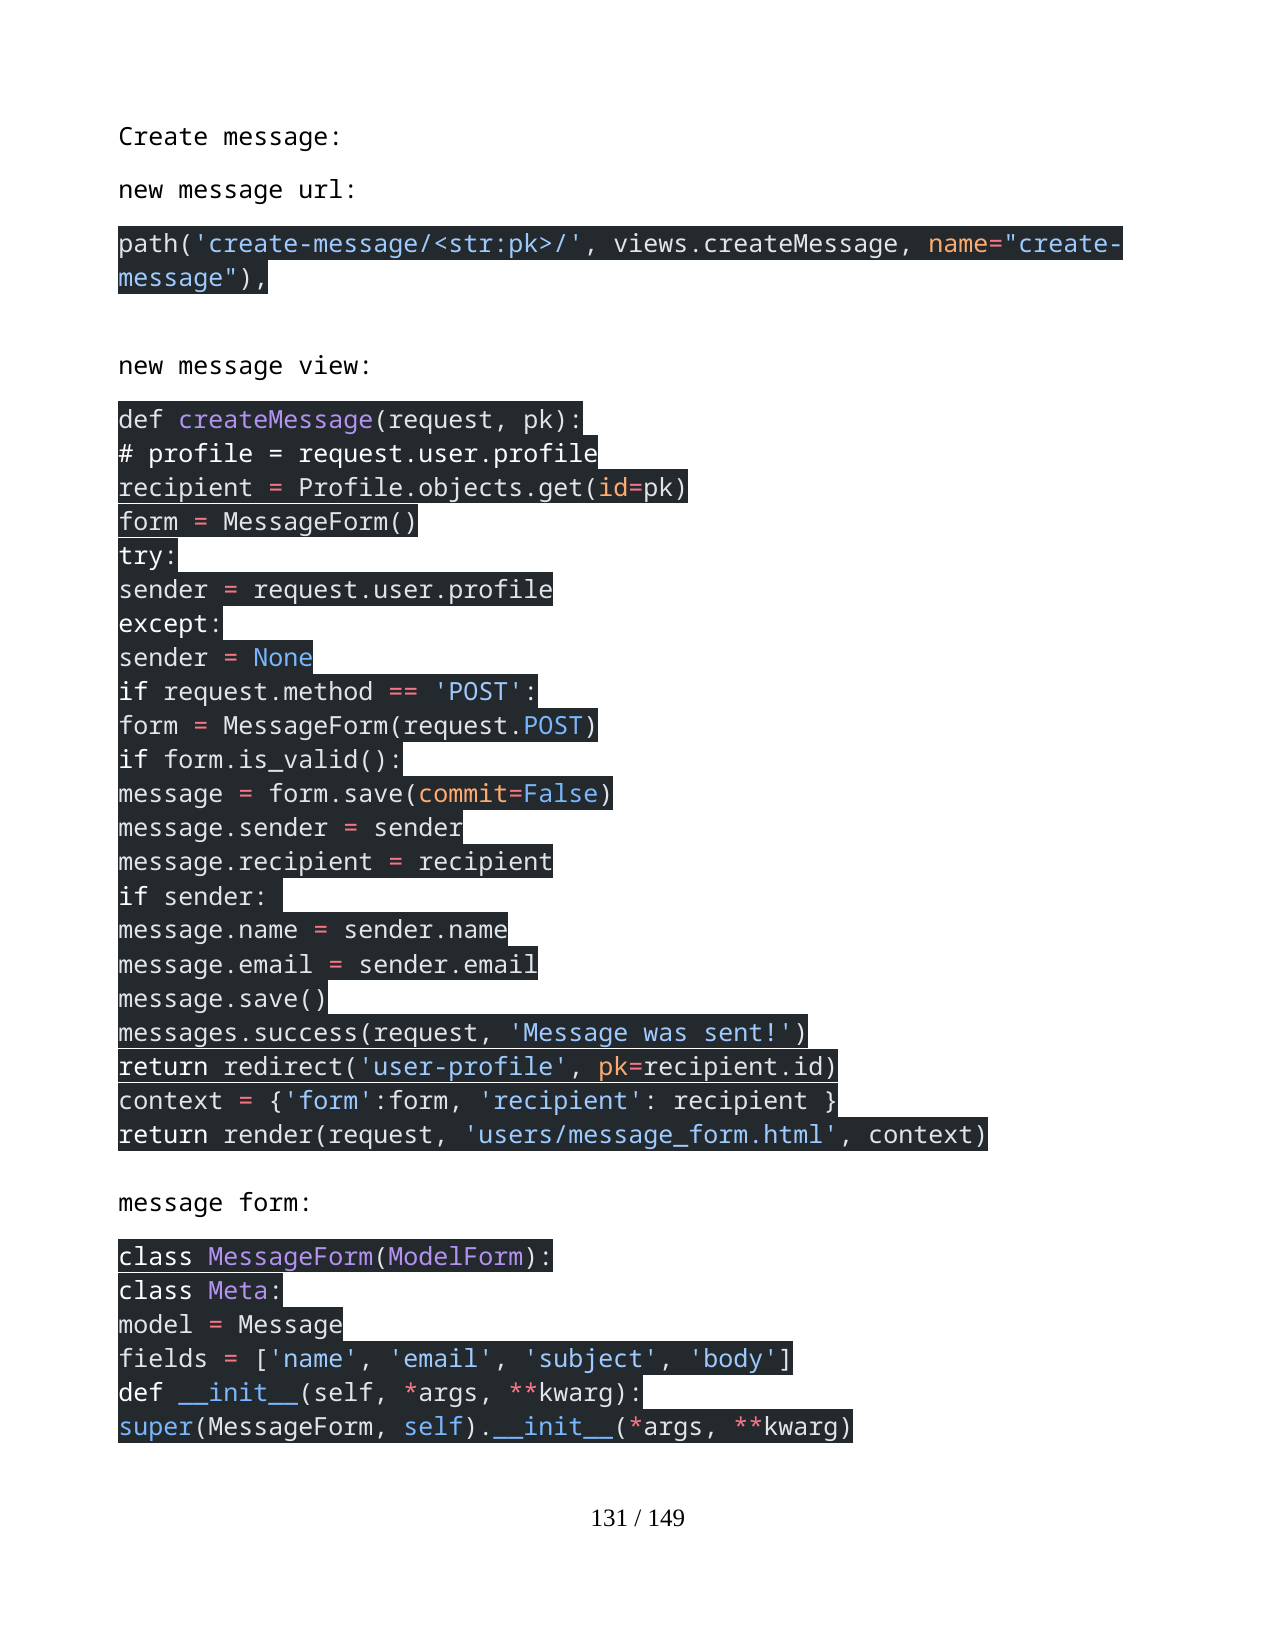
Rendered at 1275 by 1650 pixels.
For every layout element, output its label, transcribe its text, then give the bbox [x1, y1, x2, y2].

text Create message: [118, 118, 1157, 152]
text form = MessageForm(request.POST) [118, 708, 1157, 742]
text new message view: [118, 347, 1157, 382]
text # profile = request.user.profile [118, 435, 1157, 469]
text message = form.save(commit=False) [118, 776, 1157, 810]
text super(MessageForm, self).__init__(*args, **kwarg) [118, 1409, 1157, 1443]
text return render(request, 'users/message_form.html', context) [118, 1117, 1157, 1151]
text message.sender = sender [118, 810, 1157, 844]
text message.save() [118, 980, 1157, 1014]
text context = {'form':form, 'recipient': recipient } [118, 1082, 1157, 1117]
text class Meta: [118, 1272, 1157, 1307]
text message.email = sender.email [118, 946, 1157, 980]
text except: [118, 606, 1157, 640]
text new message url: [118, 172, 1157, 206]
text if form.is_valid(): [118, 742, 1157, 776]
text try: [118, 537, 1157, 572]
text def createMessage(request, pk): [118, 401, 1157, 435]
text if sender: [118, 878, 1157, 912]
text message.name = sender.name [118, 912, 1157, 946]
text class MessageForm(ModelForm): [118, 1238, 1157, 1272]
text def __init__(self, *args, **kwarg): [118, 1375, 1157, 1409]
text if request.method == 'POST': [118, 674, 1157, 708]
text path('create-message/<str:pk>/', views.createMessage, name="create-message"), [118, 226, 1157, 294]
text form = MessageForm() [118, 503, 1157, 537]
text sender = request.user.profile [118, 572, 1157, 606]
text model = Message [118, 1307, 1157, 1341]
text recipient = Profile.objects.get(id=pk) [118, 469, 1157, 503]
text return redirect('user-profile', pk=recipient.id) [118, 1048, 1157, 1082]
text message.recipient = recipient [118, 844, 1157, 878]
text sender = None [118, 640, 1157, 674]
text fields = ['name', 'email', 'subject', 'body'] [118, 1341, 1157, 1375]
text message form: [118, 1185, 1157, 1219]
text messages.success(request, 'Message was sent!') [118, 1014, 1157, 1048]
